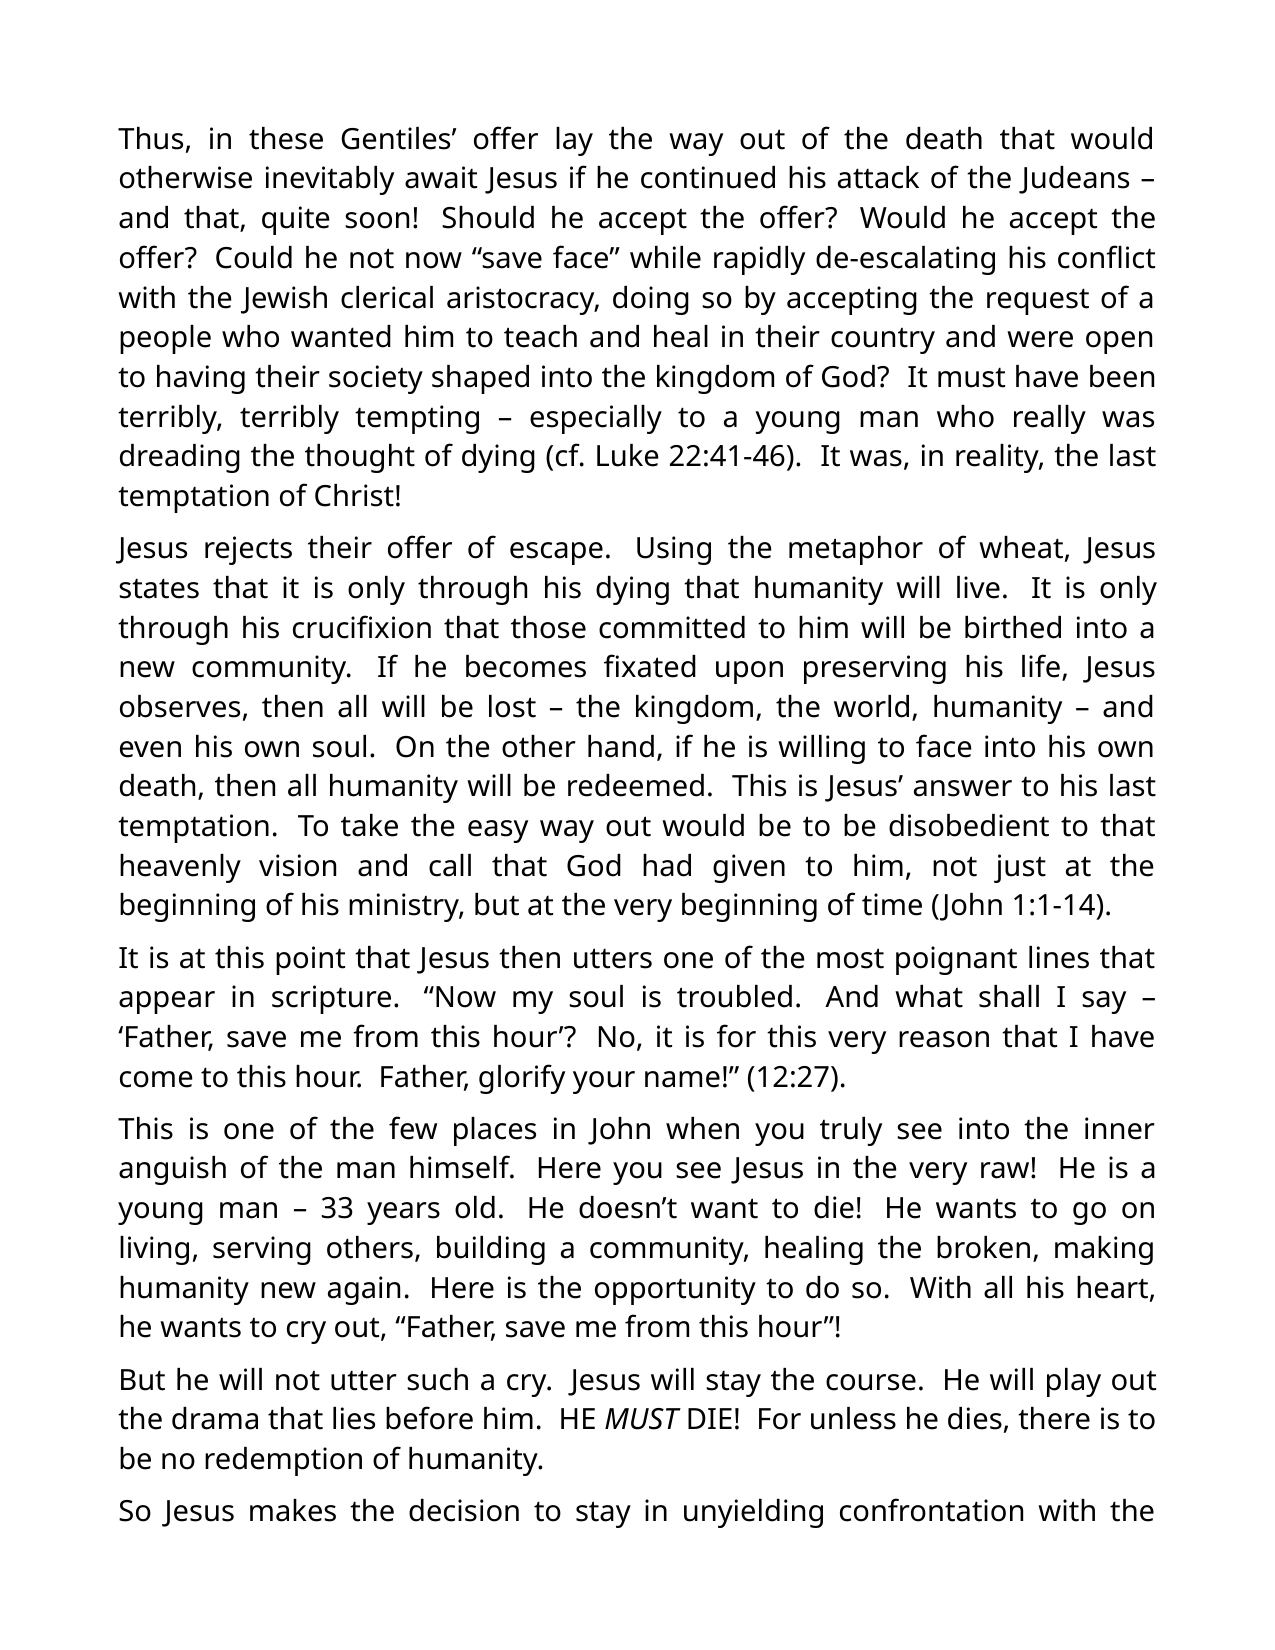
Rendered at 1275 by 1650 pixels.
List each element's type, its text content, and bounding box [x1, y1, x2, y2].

text This is one of the few places in John when you truly see into the inner anguish of the man himself. Here you see Jesus in the very raw! He is a young man – 33 years old. He doesn’t want to die! He wants to go on living, serving others, building a community, healing the broken, making humanity new again. Here is the opportunity to do so. With all his heart, he wants to cry out, “Father, save me from this hour”! [118, 1108, 1157, 1346]
text Thus, in these Gentiles’ offer lay the way out of the death that would otherwise inevitably await Jesus if he continued his attack of the Judeans – and that, quite soon! Should he accept the offer? Would he accept the offer? Could he not now “save face” while rapidly de-escalating his conflict with the Jewish clerical aristocracy, doing so by accepting the request of a people who wanted him to teach and heal in their country and were open to having their society shaped into the kingdom of God? It must have been terribly, terribly tempting – especially to a young man who really was dreading the thought of dying (cf. Luke 22:41-46). It was, in reality, the last temptation of Christ! [118, 118, 1157, 515]
text But he will not utter such a cry. Jesus will stay the course. He will play out the drama that lies before him. HE MUST DIE! For unless he dies, there is to be no redemption of humanity. [118, 1359, 1157, 1478]
text Jesus rejects their offer of escape. Using the metaphor of wheat, Jesus states that it is only through his dying that humanity will live. It is only through his crucifixion that those committed to him will be birthed into a new community. If he becomes fixated upon preserving his life, Jesus observes, then all will be lost – the kingdom, the world, humanity – and even his own soul. On the other hand, if he is willing to face into his own death, then all humanity will be redeemed. This is Jesus’ answer to his last temptation. To take the easy way out would be to be disobedient to that heavenly vision and call that God had given to him, not just at the beginning of his ministry, but at the very beginning of time (John 1:1-14). [118, 527, 1157, 924]
text It is at this point that Jesus then utters one of the most poignant lines that appear in scripture. “Now my soul is troubled. And what shall I say – ‘Father, save me from this hour’? No, it is for this very reason that I have come to this hour. Father, glorify your name!” (12:27). [118, 937, 1157, 1096]
text So Jesus makes the decision to stay in unyielding confrontation with the [118, 1490, 1157, 1530]
